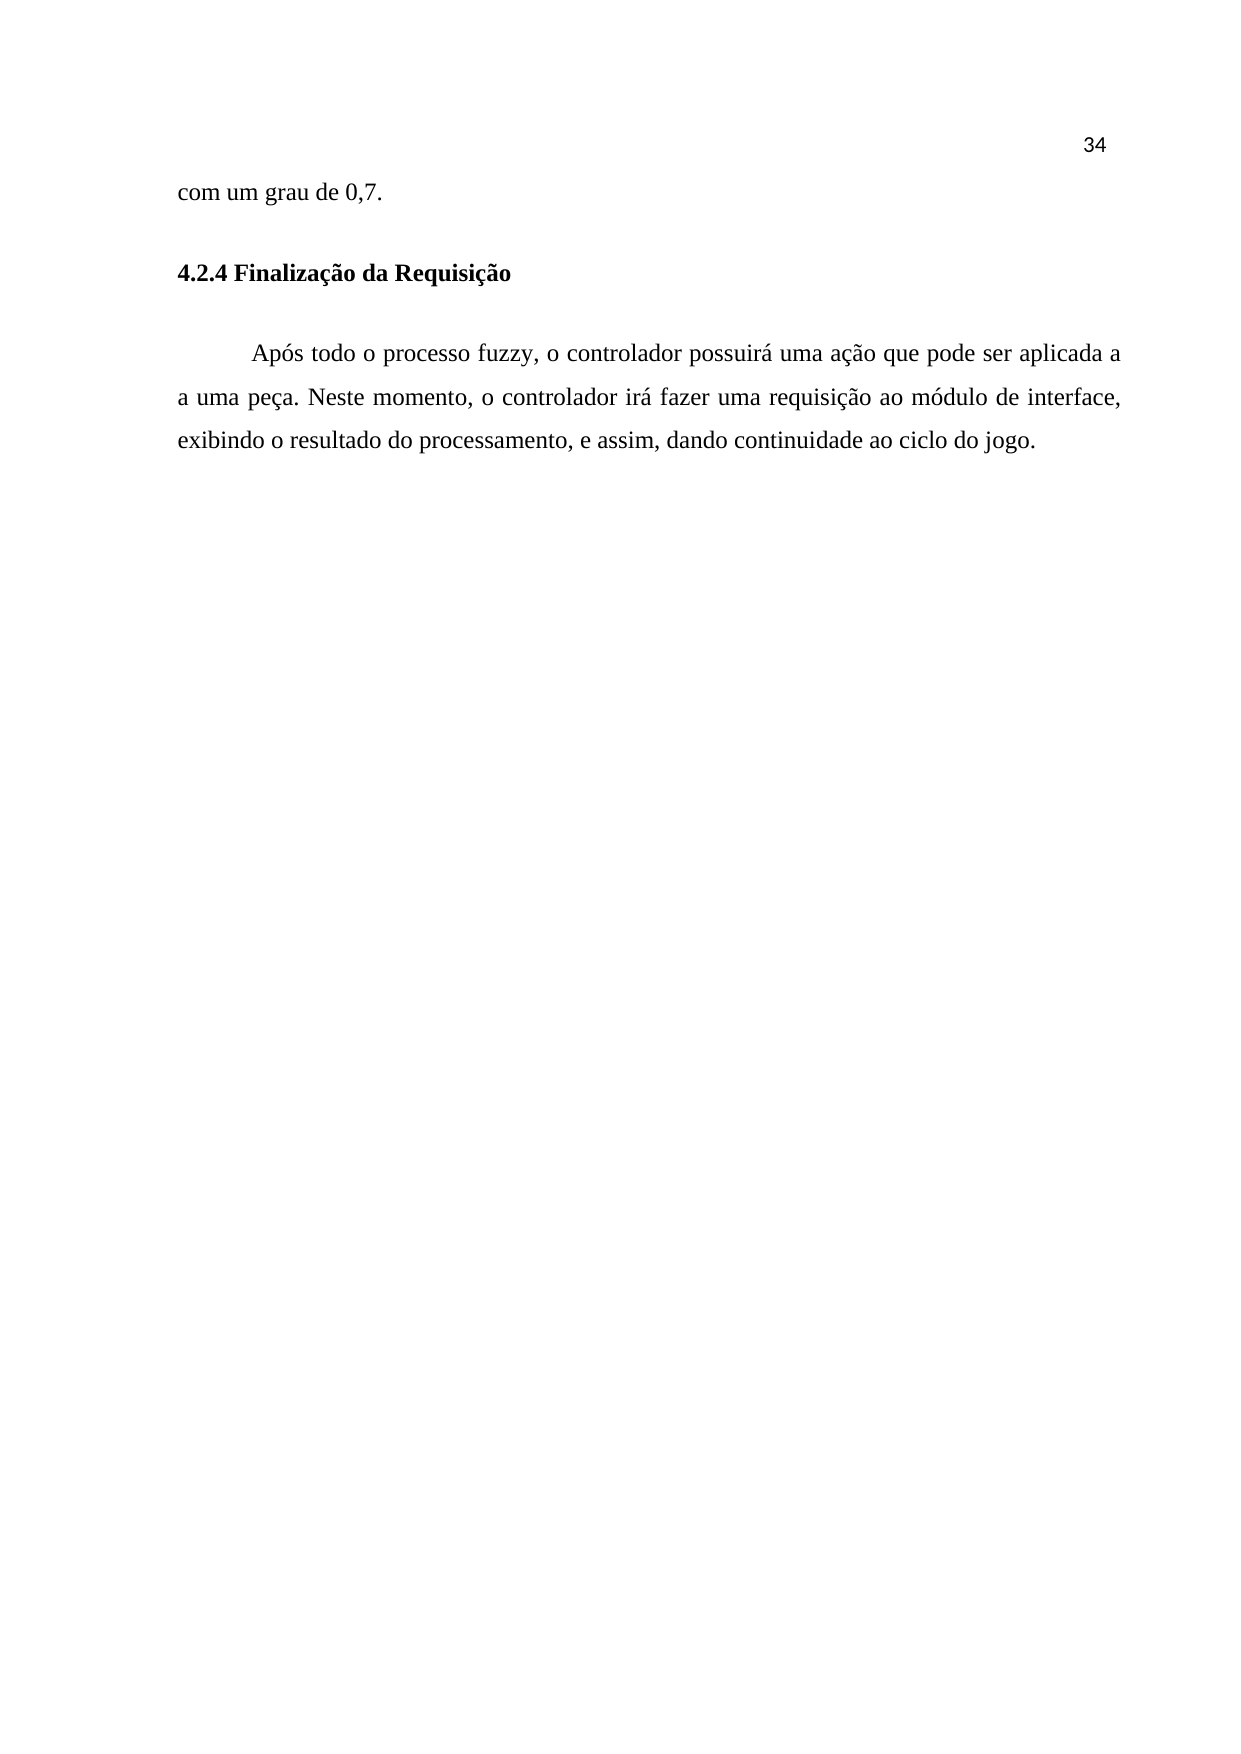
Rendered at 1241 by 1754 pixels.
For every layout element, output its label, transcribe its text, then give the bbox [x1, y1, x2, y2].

text com um grau de 0,7. [177, 177, 1122, 206]
text Após todo o processo fuzzy, o controlador possuirá uma ação que pode ser aplicada a a uma peça. Neste momento, o controlador irá fazer uma requisição ao módulo de interface, exibindo o resultado do processamento, e assim, dando continuidade ao ciclo do jogo. [177, 338, 1122, 453]
subtitle 4.2.4 Finalização da Requisição [177, 258, 1122, 287]
